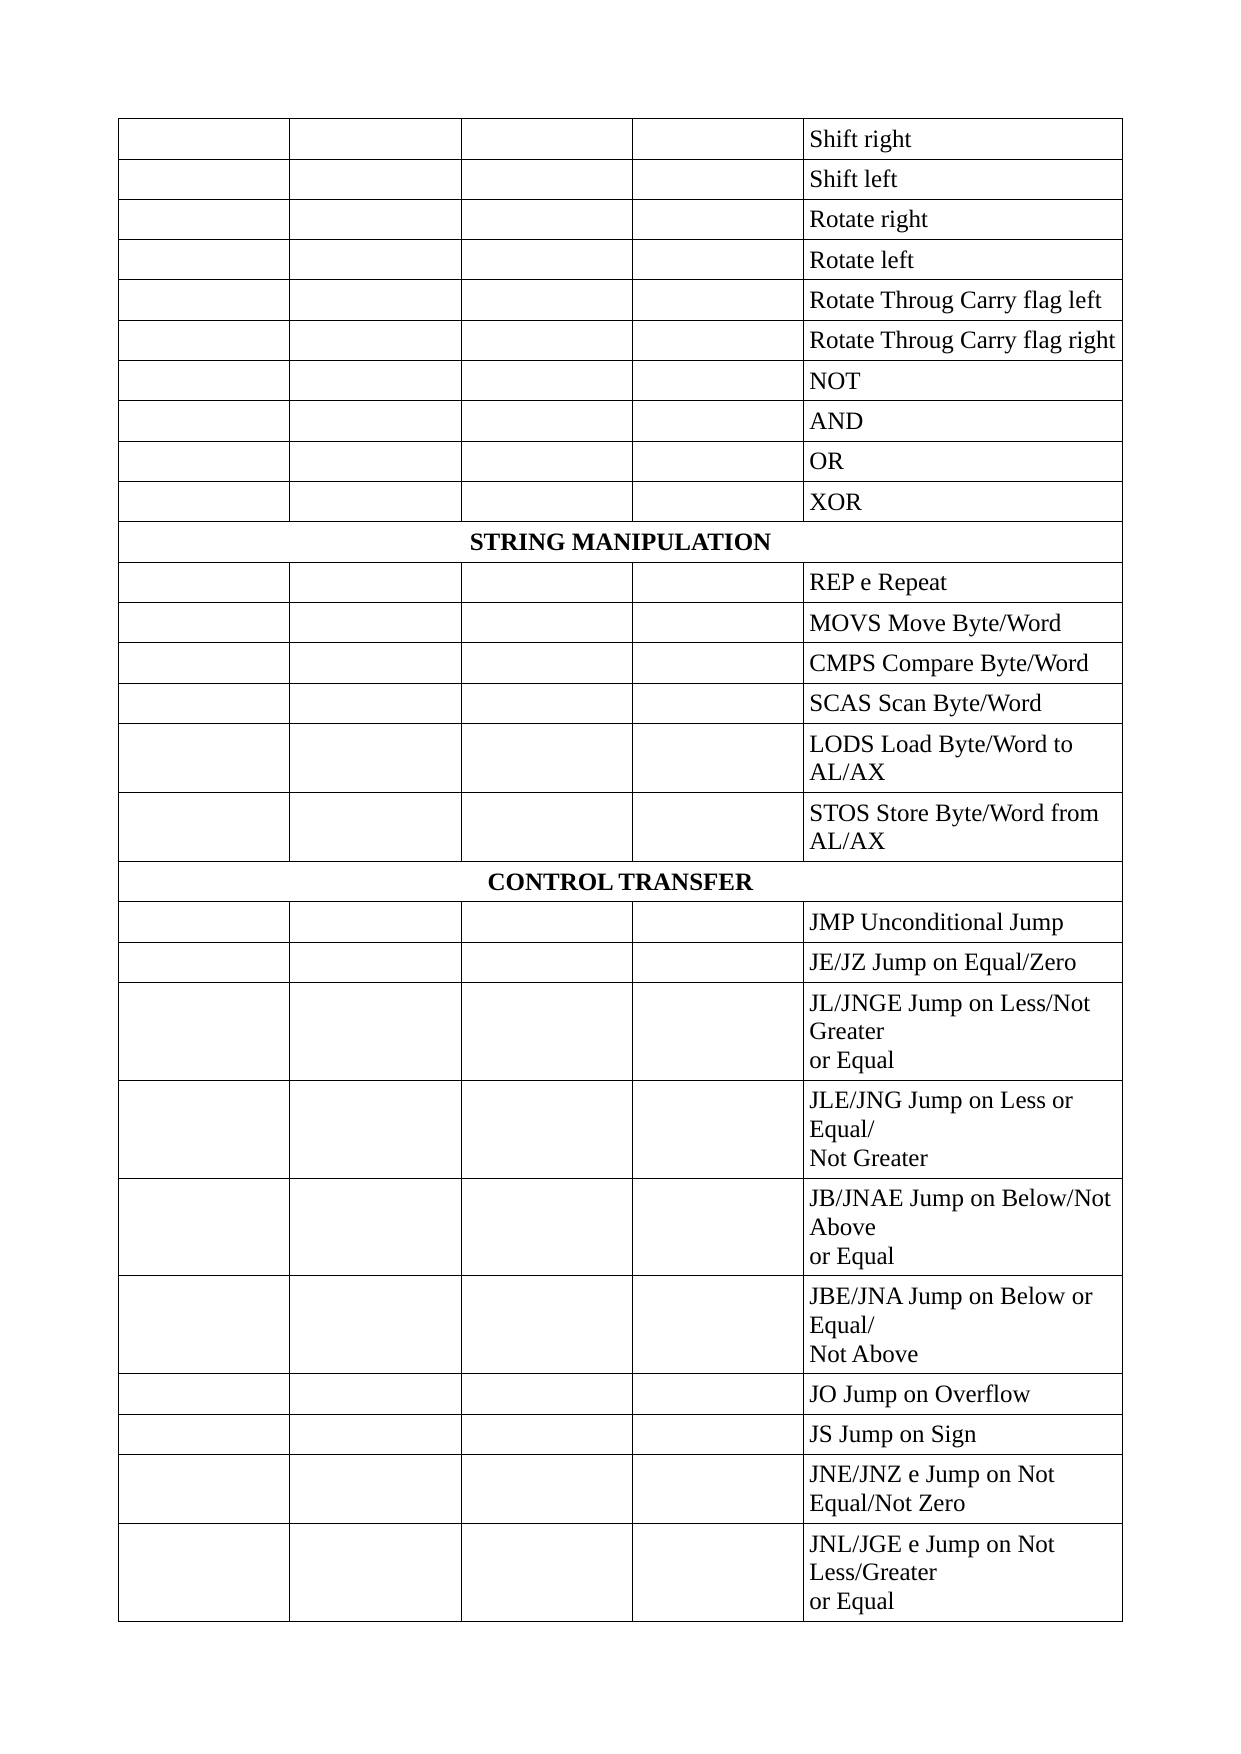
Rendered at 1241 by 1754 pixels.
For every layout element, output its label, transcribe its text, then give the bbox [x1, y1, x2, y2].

table_cell [462, 160, 632, 199]
table_cell JE/JZ Jump on Equal/Zero [804, 943, 1122, 982]
table_cell [290, 321, 461, 360]
table_cell [462, 401, 632, 441]
table_cell [290, 603, 461, 642]
table_cell [633, 1081, 803, 1177]
table_cell [462, 1455, 632, 1523]
table_cell [119, 563, 289, 602]
table_cell [290, 1524, 461, 1621]
table_cell [462, 1374, 632, 1413]
table_cell [119, 280, 289, 320]
table_cell [290, 280, 461, 320]
table_cell [119, 902, 289, 942]
table_cell [119, 603, 289, 642]
table_cell [462, 563, 632, 602]
table_cell [290, 563, 461, 602]
table_cell OR [804, 442, 1122, 481]
table_cell [290, 240, 461, 279]
table_cell [119, 361, 289, 400]
table_cell Rotate Throug Carry flag right [804, 321, 1122, 360]
table_cell [119, 1179, 289, 1275]
table_cell [633, 200, 803, 239]
table_cell [119, 1415, 289, 1454]
table_cell [462, 442, 632, 481]
table_cell [633, 1276, 803, 1373]
table_cell [633, 482, 803, 521]
table_cell [119, 684, 289, 723]
table_cell [462, 943, 632, 982]
table_cell [119, 401, 289, 441]
table_cell [633, 1415, 803, 1454]
table_cell [290, 160, 461, 199]
table_cell [290, 643, 461, 682]
table_cell [633, 793, 803, 861]
table_cell [633, 119, 803, 158]
table_cell STOS Store Byte/Word from AL/AX [804, 793, 1122, 861]
table_cell [462, 200, 632, 239]
table_cell [462, 240, 632, 279]
table_cell [290, 943, 461, 982]
table_cell JNE/JNZ e Jump on Not Equal/Not Zero [804, 1455, 1122, 1523]
table_cell [290, 793, 461, 861]
table_cell [119, 119, 289, 158]
table_cell [119, 200, 289, 239]
table_cell JL/JNGE Jump on Less/Not Greater or Equal [804, 983, 1122, 1080]
table_cell [290, 1179, 461, 1275]
table_cell [633, 563, 803, 602]
table_cell [290, 442, 461, 481]
table_cell [462, 321, 632, 360]
table_cell [633, 361, 803, 400]
table_cell [462, 1524, 632, 1621]
table_cell CMPS Compare Byte/Word [804, 643, 1122, 682]
table_cell [119, 983, 289, 1080]
table_cell [633, 603, 803, 642]
table_cell [290, 684, 461, 723]
table_cell [119, 160, 289, 199]
table_cell [462, 793, 632, 861]
table_cell Shift right [804, 119, 1122, 158]
table_cell STRING MANIPULATION [119, 522, 1122, 562]
table_cell [290, 482, 461, 521]
table_cell [633, 240, 803, 279]
table_cell [462, 603, 632, 642]
table_cell [290, 1374, 461, 1413]
table_cell [633, 321, 803, 360]
table_cell [119, 321, 289, 360]
table_cell CONTROL TRANSFER [119, 862, 1122, 901]
table_cell [119, 1276, 289, 1373]
table_cell [462, 361, 632, 400]
table_cell [290, 1415, 461, 1454]
table_cell [633, 943, 803, 982]
table_cell [119, 482, 289, 521]
table_cell [633, 724, 803, 792]
table_cell [119, 1081, 289, 1177]
table_cell [462, 1415, 632, 1454]
table_cell [290, 1455, 461, 1523]
table_cell [633, 401, 803, 441]
table_cell [290, 200, 461, 239]
table_cell [633, 1374, 803, 1413]
table_cell [462, 724, 632, 792]
table_cell [462, 119, 632, 158]
table_cell [633, 1524, 803, 1621]
table_cell [462, 280, 632, 320]
table_cell Rotate left [804, 240, 1122, 279]
table_cell MOVS Move Byte/Word [804, 603, 1122, 642]
table_cell JBE/JNA Jump on Below or Equal/ Not Above [804, 1276, 1122, 1373]
table_cell JB/JNAE Jump on Below/Not Above or Equal [804, 1179, 1122, 1275]
table_cell Rotate Throug Carry flag left [804, 280, 1122, 320]
table_cell [633, 902, 803, 942]
table_cell [290, 1081, 461, 1177]
table_cell [119, 793, 289, 861]
table_cell JS Jump on Sign [804, 1415, 1122, 1454]
table_cell [119, 724, 289, 792]
table_cell [462, 643, 632, 682]
table_cell [462, 902, 632, 942]
table_cell NOT [804, 361, 1122, 400]
table_cell [633, 442, 803, 481]
table_cell SCAS Scan Byte/Word [804, 684, 1122, 723]
table_cell Rotate right [804, 200, 1122, 239]
table_cell [119, 943, 289, 982]
table_cell [633, 643, 803, 682]
table_cell [633, 280, 803, 320]
table_cell [290, 119, 461, 158]
table_cell [462, 983, 632, 1080]
table_cell [290, 1276, 461, 1373]
table_cell JNL/JGE e Jump on Not Less/Greater or Equal [804, 1524, 1122, 1621]
table_cell [290, 724, 461, 792]
table_cell [633, 160, 803, 199]
table_cell [290, 401, 461, 441]
table_cell [633, 1179, 803, 1275]
table_cell JMP Unconditional Jump [804, 902, 1122, 942]
table_cell [633, 1455, 803, 1523]
table_cell [119, 1374, 289, 1413]
table_cell [290, 902, 461, 942]
table_cell [462, 482, 632, 521]
table_cell LODS Load Byte/Word to AL/AX [804, 724, 1122, 792]
table_cell [462, 1081, 632, 1177]
table_cell [119, 1455, 289, 1523]
table_cell [119, 442, 289, 481]
table_cell [290, 361, 461, 400]
table_cell Shift left [804, 160, 1122, 199]
table_cell [119, 240, 289, 279]
table_cell XOR [804, 482, 1122, 521]
table_cell [462, 1179, 632, 1275]
table_cell [462, 1276, 632, 1373]
table_cell AND [804, 401, 1122, 441]
table_cell [119, 643, 289, 682]
table_cell [119, 1524, 289, 1621]
table_cell [633, 983, 803, 1080]
table_cell [290, 983, 461, 1080]
table_cell REP e Repeat [804, 563, 1122, 602]
table_cell JLE/JNG Jump on Less or Equal/ Not Greater [804, 1081, 1122, 1177]
table_cell [633, 684, 803, 723]
table_cell JO Jump on Overflow [804, 1374, 1122, 1413]
table_cell [462, 684, 632, 723]
